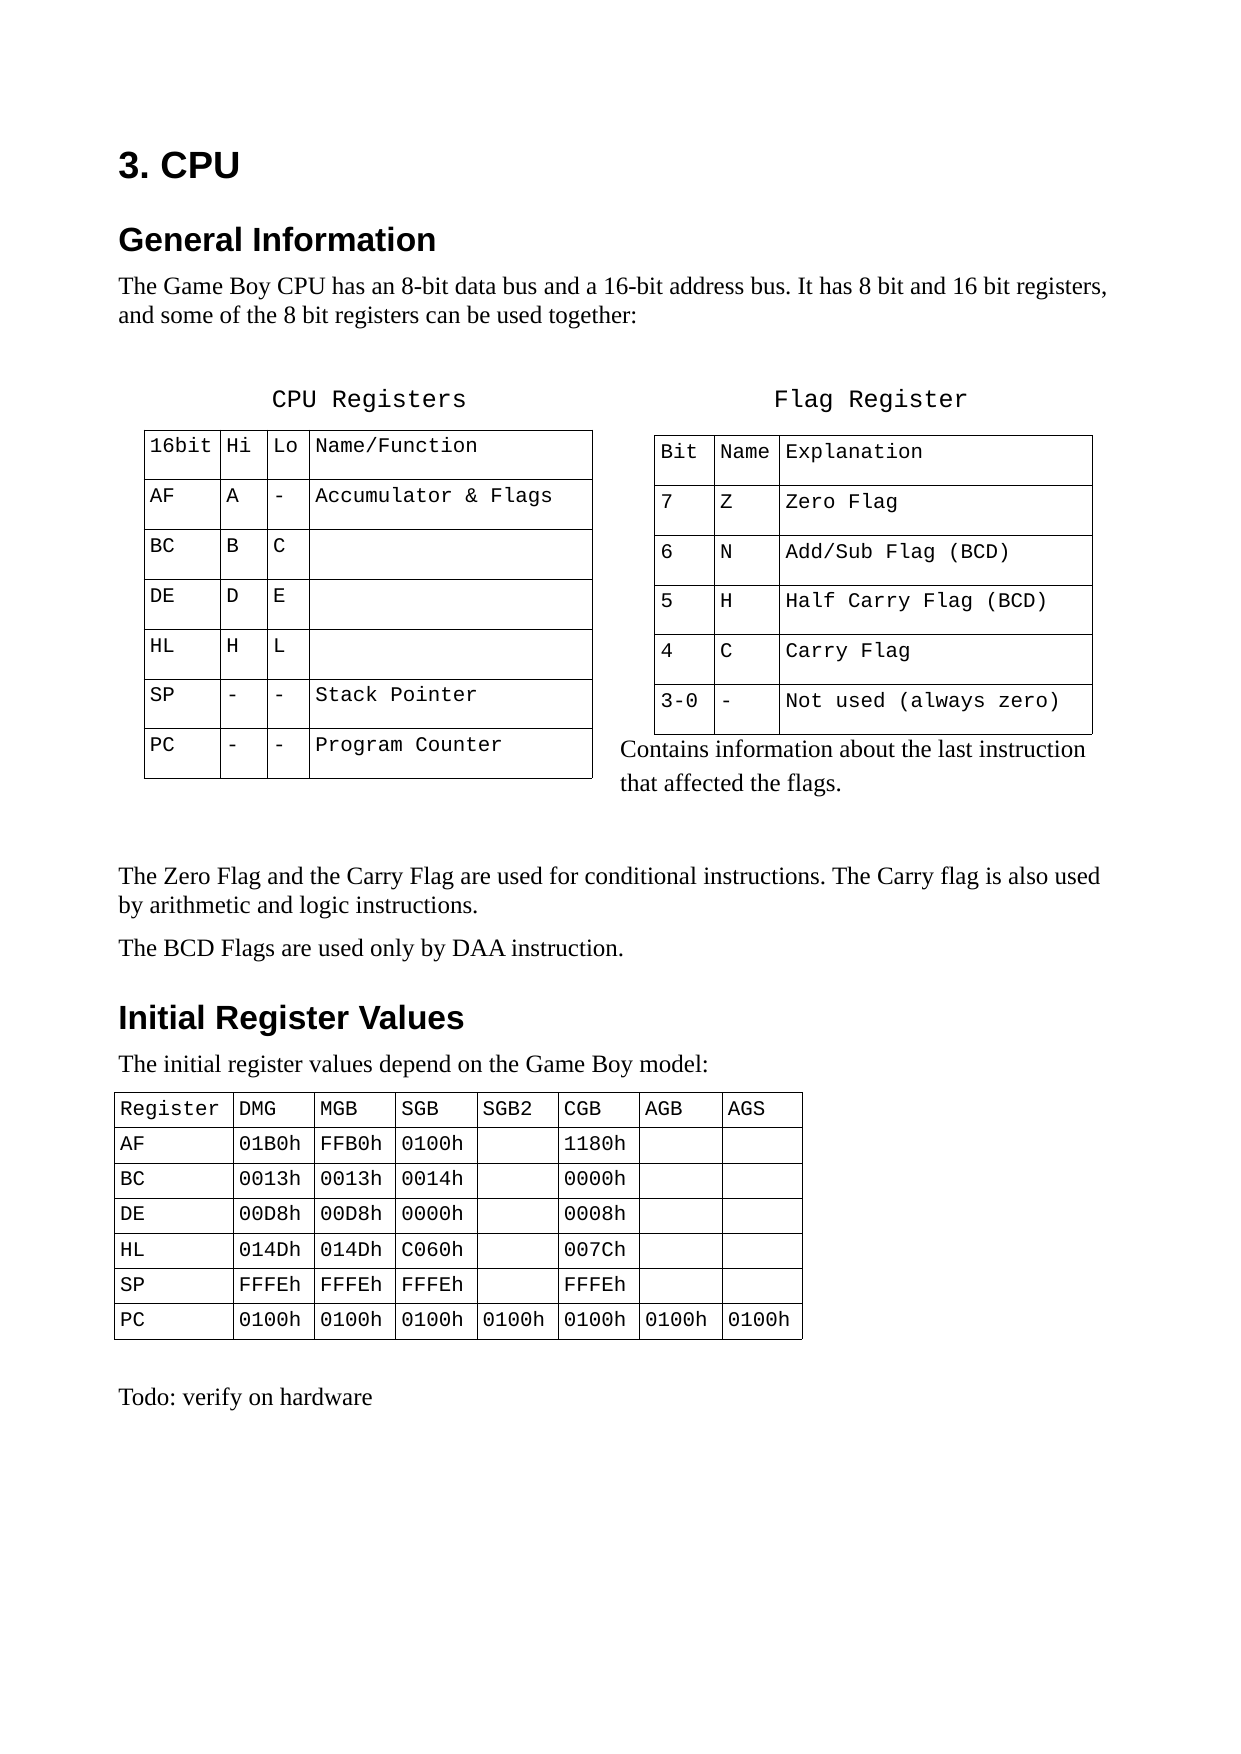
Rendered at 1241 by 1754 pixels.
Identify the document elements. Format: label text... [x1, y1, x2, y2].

table_cell PC [115, 1304, 233, 1338]
text The Zero Flag and the Carry Flag are used for conditional instructions. The Carry flag is also used by arithmetic and logic instructions. [118, 861, 1122, 919]
table_header Register [115, 1093, 233, 1127]
table_cell - [268, 480, 309, 529]
table_header Lo [268, 431, 309, 479]
table_cell Program Counter [310, 729, 592, 778]
table_cell 007Ch [559, 1234, 639, 1268]
table_cell [478, 1164, 558, 1198]
table_cell FFFEh [396, 1269, 477, 1303]
table_cell - [715, 685, 779, 734]
table_cell Add/Sub Flag (BCD) [780, 536, 1092, 584]
table_cell BC [145, 530, 220, 579]
table_cell 7 [655, 486, 714, 535]
table_cell 5 [655, 586, 714, 634]
table_cell [478, 1128, 558, 1162]
table_cell FFFEh [234, 1269, 314, 1303]
table_cell 0100h [396, 1128, 477, 1162]
table_header Bit [655, 436, 714, 485]
table_cell 014Dh [315, 1234, 395, 1268]
table_cell [310, 530, 592, 579]
table_cell [723, 1199, 802, 1233]
table_cell 0100h [234, 1304, 314, 1338]
table_cell [640, 1234, 722, 1268]
table_cell HL [145, 630, 220, 678]
subtitle Initial Register Values [118, 997, 1122, 1036]
table_cell H [715, 586, 779, 634]
table_cell Accumulator & Flags [310, 480, 592, 529]
table_header DMG [234, 1093, 314, 1127]
table_header Flag Register Contains information about the last instruction that affected the flags. [620, 387, 1122, 818]
table_cell 0100h [315, 1304, 395, 1338]
table_header SGB [396, 1093, 477, 1127]
subtitle General Information [118, 220, 1122, 259]
table_cell 0008h [559, 1199, 639, 1233]
table_cell 0013h [315, 1164, 395, 1198]
table_cell A [221, 480, 267, 529]
table_cell 6 [655, 536, 714, 584]
table_cell DE [115, 1199, 233, 1233]
table_cell SP [145, 680, 220, 728]
table_cell 3-0 [655, 685, 714, 734]
table_header Name/Function [310, 431, 592, 479]
table_cell H [221, 630, 267, 678]
table_cell 0014h [396, 1164, 477, 1198]
table_cell 0100h [559, 1304, 639, 1338]
table_cell 014Dh [234, 1234, 314, 1268]
table_cell - [221, 729, 267, 778]
table_cell 01B0h [234, 1128, 314, 1162]
table_cell Carry Flag [780, 635, 1092, 684]
table_cell FFFEh [559, 1269, 639, 1303]
table_cell FFB0h [315, 1128, 395, 1162]
table_header MGB [315, 1093, 395, 1127]
table_cell 1180h [559, 1128, 639, 1162]
table_cell - [268, 680, 309, 728]
table_header CGB [559, 1093, 639, 1127]
table_cell Z [715, 486, 779, 535]
text Todo: verify on hardware [118, 1382, 1122, 1411]
table_cell 0100h [640, 1304, 722, 1338]
table_cell 0013h [234, 1164, 314, 1198]
table_cell FFFEh [315, 1269, 395, 1303]
text The BCD Flags are used only by DAA instruction. [118, 933, 1122, 962]
table_cell - [268, 729, 309, 778]
table_cell AF [115, 1128, 233, 1162]
table_cell [723, 1269, 802, 1303]
table_cell 0100h [723, 1304, 802, 1338]
table_header Hi [221, 431, 267, 479]
text The Game Boy CPU has an 8-bit data bus and a 16-bit address bus. It has 8 bit and 16 bit registers, and some of the 8 bit registers can be used together: [118, 271, 1122, 329]
table_header 16bit [145, 431, 220, 479]
table_cell 0000h [396, 1199, 477, 1233]
table_cell 0100h [396, 1304, 477, 1338]
table_cell B [221, 530, 267, 579]
table_cell Not used (always zero) [780, 685, 1092, 734]
table_cell [310, 630, 592, 678]
table_cell [723, 1164, 802, 1198]
table_cell 00D8h [315, 1199, 395, 1233]
table_cell L [268, 630, 309, 678]
table_cell [640, 1199, 722, 1233]
table_cell [310, 580, 592, 629]
table_header SGB2 [478, 1093, 558, 1127]
table_cell N [715, 536, 779, 584]
table_cell PC [145, 729, 220, 778]
table_cell [723, 1234, 802, 1268]
table_cell C [268, 530, 309, 579]
table_cell [723, 1128, 802, 1162]
table_cell E [268, 580, 309, 629]
table_cell D [221, 580, 267, 629]
table_cell [640, 1164, 722, 1198]
table_cell AF [145, 480, 220, 529]
table_cell 4 [655, 635, 714, 684]
table_cell - [221, 680, 267, 728]
table_cell 0000h [559, 1164, 639, 1198]
table_cell [640, 1128, 722, 1162]
table_cell C060h [396, 1234, 477, 1268]
table_cell C [715, 635, 779, 684]
table_cell 0100h [478, 1304, 558, 1338]
table_header Explanation [780, 436, 1092, 485]
subtitle 3. CPU [118, 143, 1122, 187]
table_cell DE [145, 580, 220, 629]
table_header AGS [723, 1093, 802, 1127]
table_cell [640, 1269, 722, 1303]
table_header AGB [640, 1093, 722, 1127]
table_cell HL [115, 1234, 233, 1268]
table_cell [478, 1199, 558, 1233]
table_cell Half Carry Flag (BCD) [780, 586, 1092, 634]
text The initial register values depend on the Game Boy model: [118, 1049, 1122, 1077]
table_cell SP [115, 1269, 233, 1303]
table_cell [478, 1269, 558, 1303]
table_cell [478, 1234, 558, 1268]
table_header Name [715, 436, 779, 485]
table_cell Zero Flag [780, 486, 1092, 535]
table_cell Stack Pointer [310, 680, 592, 728]
table_cell 00D8h [234, 1199, 314, 1233]
table_header CPU Registers [118, 387, 620, 818]
table_cell BC [115, 1164, 233, 1198]
